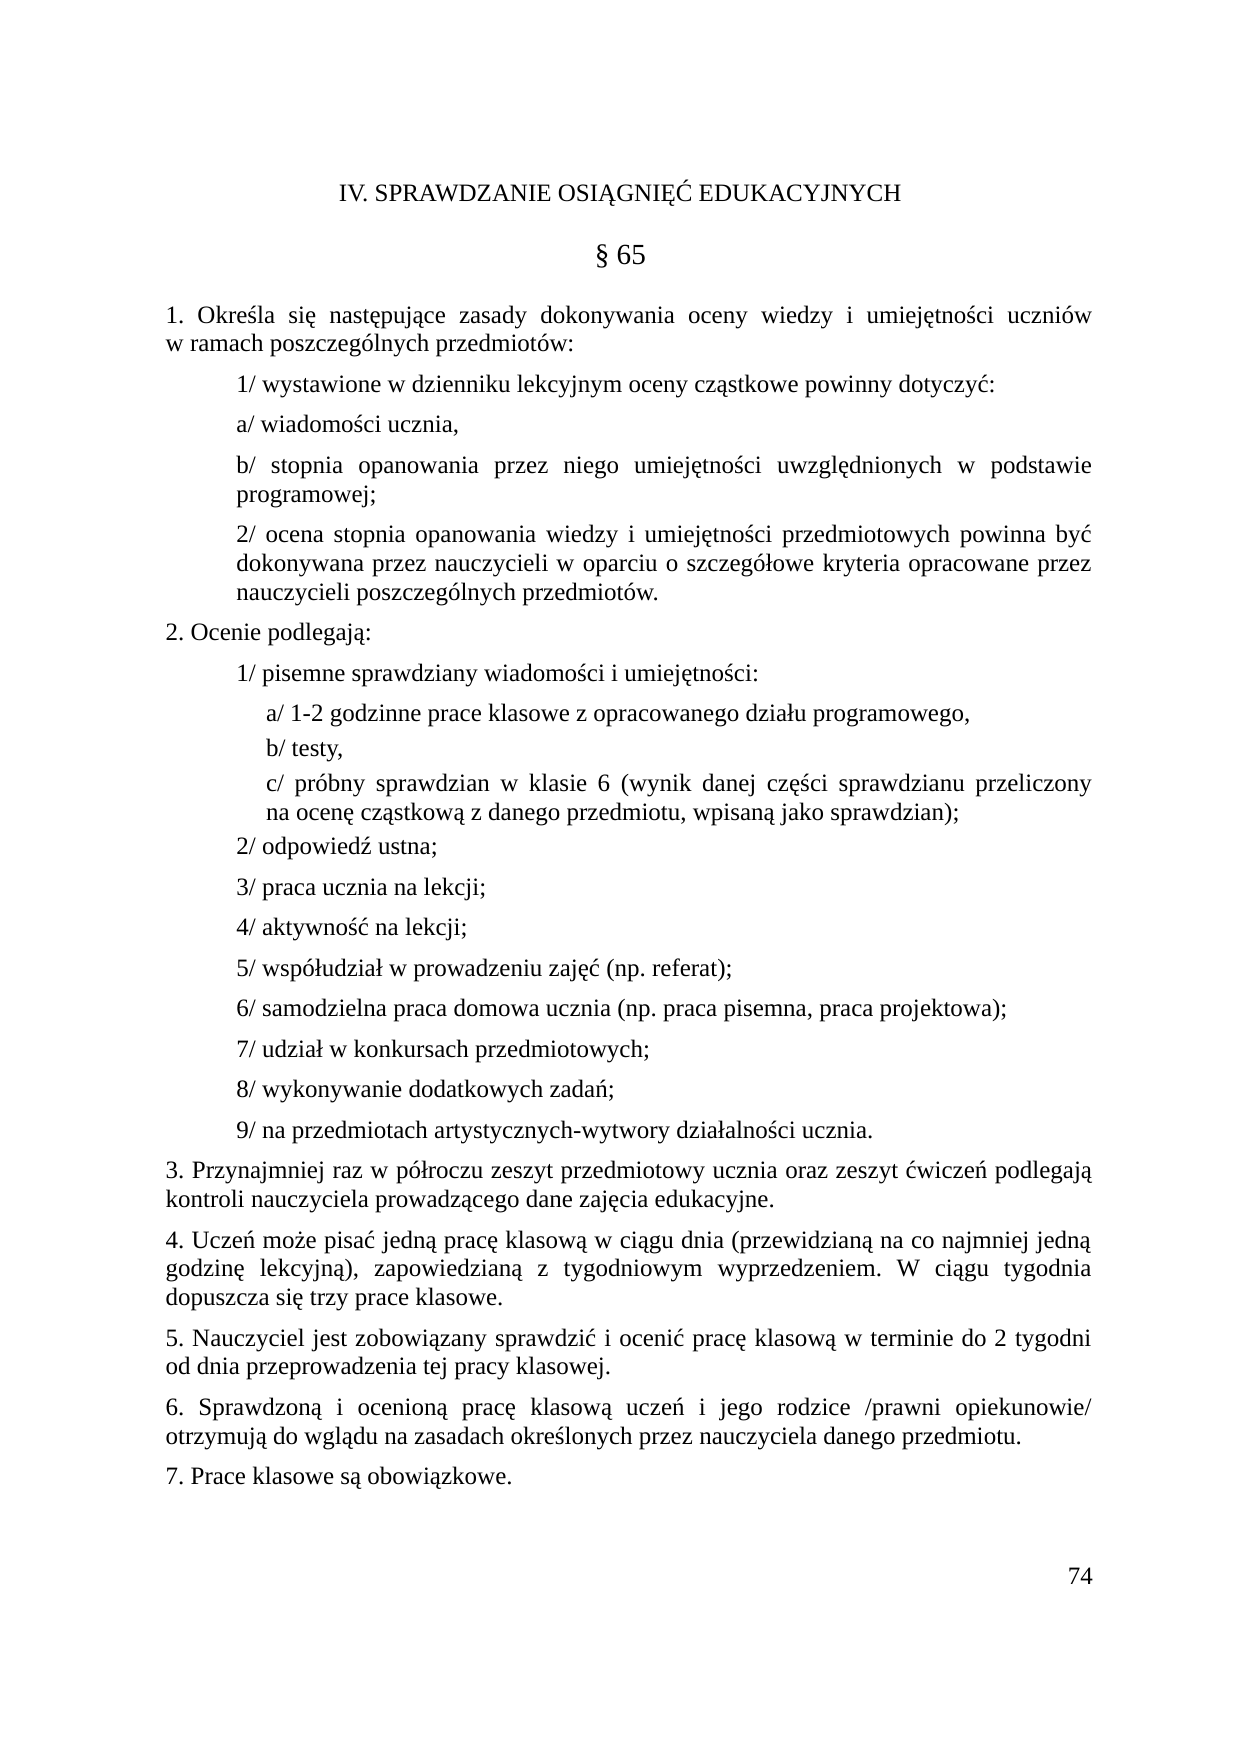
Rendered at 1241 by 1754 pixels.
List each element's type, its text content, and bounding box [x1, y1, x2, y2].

subtitle b/ testy, [266, 733, 1092, 762]
subtitle 4/ aktywność na lekcji; [236, 912, 1092, 941]
subtitle § 65 [148, 237, 1092, 270]
subtitle 8/ wykonywanie dodatkowych zadań; [236, 1074, 1092, 1103]
subtitle 3. Przynajmniej raz w półroczu zeszyt przedmiotowy ucznia oraz zeszyt ćwiczeń podlegają kontroli nauczyciela prowadzącego dane zajęcia edukacyjne. [165, 1155, 1092, 1213]
subtitle 3/ praca ucznia na lekcji; [236, 872, 1092, 901]
subtitle 9/ na przedmiotach artystycznych-wytwory działalności ucznia. [236, 1115, 1092, 1144]
subtitle b/ stopnia opanowania przez niego umiejętności uwzględnionych w podstawie programowej; [236, 450, 1092, 508]
subtitle 5/ współudział w prowadzeniu zajęć (np. referat); [236, 953, 1092, 982]
subtitle 4. Uczeń może pisać jedną pracę klasową w ciągu dnia (przewidzianą na co najmniej jedną godzinę lekcyjną), zapowiedzianą z tygodniowym wyprzedzeniem. W ciągu tygodnia dopuszcza się trzy prace klasowe. [165, 1225, 1092, 1311]
subtitle c/ próbny sprawdzian w klasie 6 (wynik danej części sprawdzianu przeliczony na ocenę cząstkową z danego przedmiotu, wpisaną jako sprawdzian); [266, 768, 1092, 825]
subtitle 1/ wystawione w dzienniku lekcyjnym oceny cząstkowe powinny dotyczyć: [236, 369, 1092, 398]
subtitle 2. Ocenie podlegają: [165, 617, 1092, 646]
subtitle 2/ ocena stopnia opanowania wiedzy i umiejętności przedmiotowych powinna być dokonywana przez nauczycieli w oparciu o szczegółowe kryteria opracowane przez nauczycieli poszczególnych przedmiotów. [236, 519, 1092, 606]
subtitle a/ 1-2 godzinne prace klasowe z opracowanego działu programowego, [266, 698, 1092, 727]
subtitle 1/ pisemne sprawdziany wiadomości i umiejętności: [236, 658, 1092, 687]
subtitle a/ wiadomości ucznia, [236, 409, 1092, 438]
subtitle 7. Prace klasowe są obowiązkowe. [165, 1461, 1092, 1490]
subtitle 5. Nauczyciel jest zobowiązany sprawdzić i ocenić pracę klasową w terminie do 2 tygodni od dnia przeprowadzenia tej pracy klasowej. [165, 1323, 1092, 1380]
subtitle IV. SPRAWDZANIE OSIĄGNIĘĆ EDUKACYJNYCH [148, 178, 1092, 207]
subtitle 6/ samodzielna praca domowa ucznia (np. praca pisemna, praca projektowa); [236, 993, 1092, 1022]
subtitle 7/ udział w konkursach przedmiotowych; [236, 1034, 1092, 1063]
subtitle 1. Określa się następujące zasady dokonywania oceny wiedzy i umiejętności uczniów w ramach poszczególnych przedmiotów: [165, 300, 1092, 357]
subtitle 2/ odpowiedź ustna; [236, 831, 1092, 860]
subtitle 6. Sprawdzoną i ocenioną pracę klasową uczeń i jego rodzice /prawni opiekunowie/ otrzymują do wglądu na zasadach określonych przez nauczyciela danego przedmiotu. [165, 1392, 1092, 1449]
